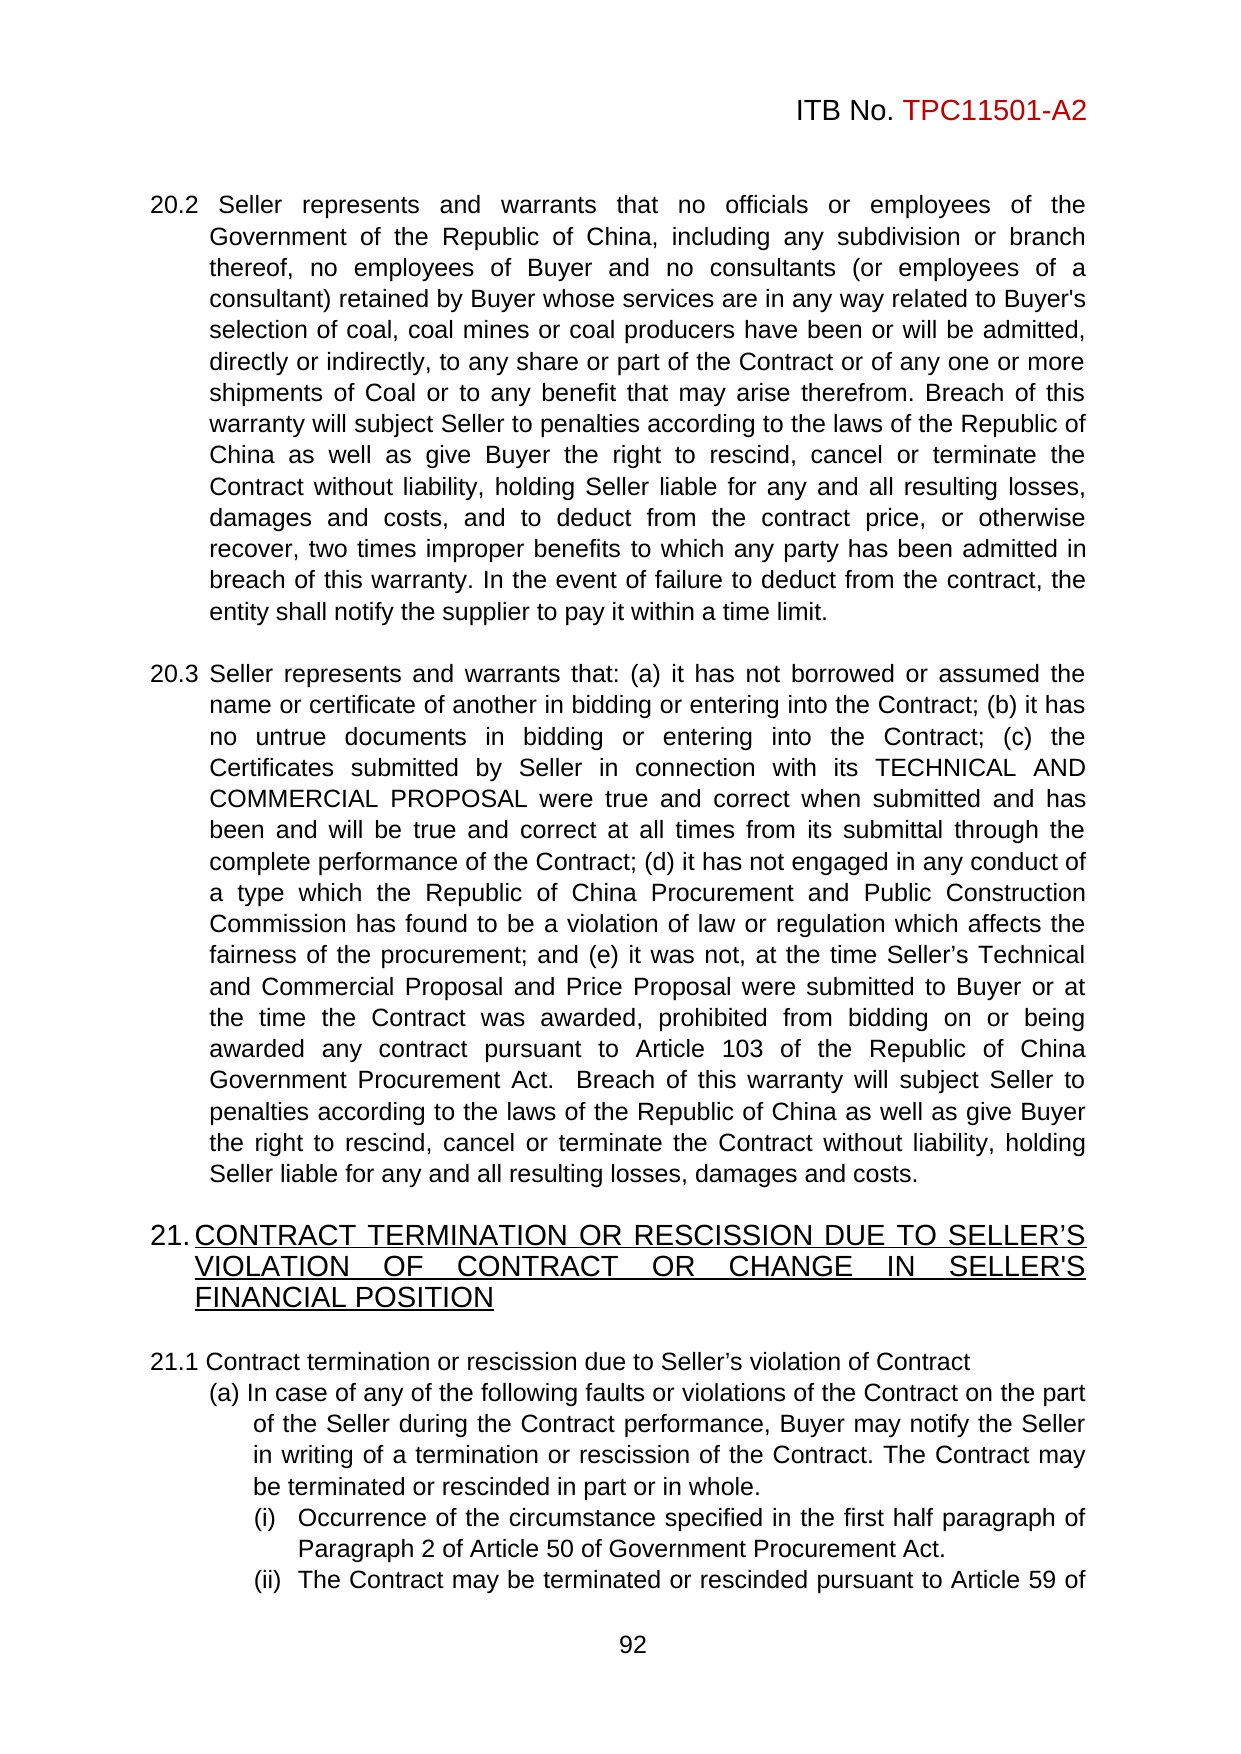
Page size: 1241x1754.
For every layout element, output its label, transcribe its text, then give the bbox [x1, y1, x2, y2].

text (a) In case of any of the following faults or violations of the Contract on the part of the Seller during the Contract performance, Buyer may notify the Seller in writing of a termination or rescission of the Contract. The Contract may be terminated or rescinded in part or in whole. [209, 1376, 1087, 1501]
text 20.2 Seller represents and warrants that no officials or employees of the Government of the Republic of China, including any subdivision or branch thereof, no employees of Buyer and no consultants (or employees of a consultant) retained by Buyer whose services are in any way related to Buyer's selection of coal, coal mines or coal producers have been or will be admitted, directly or indirectly, to any share or part of the Contract or of any one or more shipments of Coal or to any benefit that may arise therefrom. Breach of this warranty will subject Seller to penalties according to the laws of the Republic of China as well as give Buyer the right to rescind, cancel or terminate the Contract without liability, holding Seller liable for any and all resulting losses, damages and costs, and to deduct from the contract price, or otherwise recover, two times improper benefits to which any party has been admitted in breach of this warranty. In the event of failure to deduct from the contract, the entity shall notify the supplier to pay it within a time limit. [150, 189, 1087, 626]
text 20.3 Seller represents and warrants that: (a) it has not borrowed or assumed the name or certificate of another in bidding or entering into the Contract; (b) it has no untrue documents in bidding or entering into the Contract; (c) the Certificates submitted by Seller in connection with its TECHNICAL AND COMMERCIAL PROPOSAL were true and correct when submitted and has been and will be true and correct at all times from its submittal through the complete performance of the Contract; (d) it has not engaged in any conduct of a type which the Republic of China Procurement and Public Construction Commission has found to be a violation of law or regulation which affects the fairness of the procurement; and (e) it was not, at the time Seller’s Technical and Commercial Proposal and Price Proposal were submitted to Buyer or at the time the Contract was awarded, prohibited from bidding on or being awarded any contract pursuant to Article 103 of the Republic of China Government Procurement Act. Breach of this warranty will subject Seller to penalties according to the laws of the Republic of China as well as give Buyer the right to rescind, cancel or terminate the Contract without liability, holding Seller liable for any and all resulting losses, damages and costs. [150, 657, 1087, 1189]
text (ii) The Contract may be terminated or rescinded pursuant to Article 59 of [253, 1564, 1087, 1595]
text 21. CONTRACT TERMINATION OR RESCISSION DUE TO SELLER’S VIOLATION OF CONTRACT OR CHANGE IN SELLER'S FINANCIAL POSITION [150, 1220, 1087, 1314]
text 21.1 Contract termination or rescission due to Seller’s violation of Contract [150, 1345, 1087, 1376]
text (i) Occurrence of the circumstance specified in the first half paragraph of Paragraph 2 of Article 50 of Government Procurement Act. [253, 1501, 1087, 1564]
